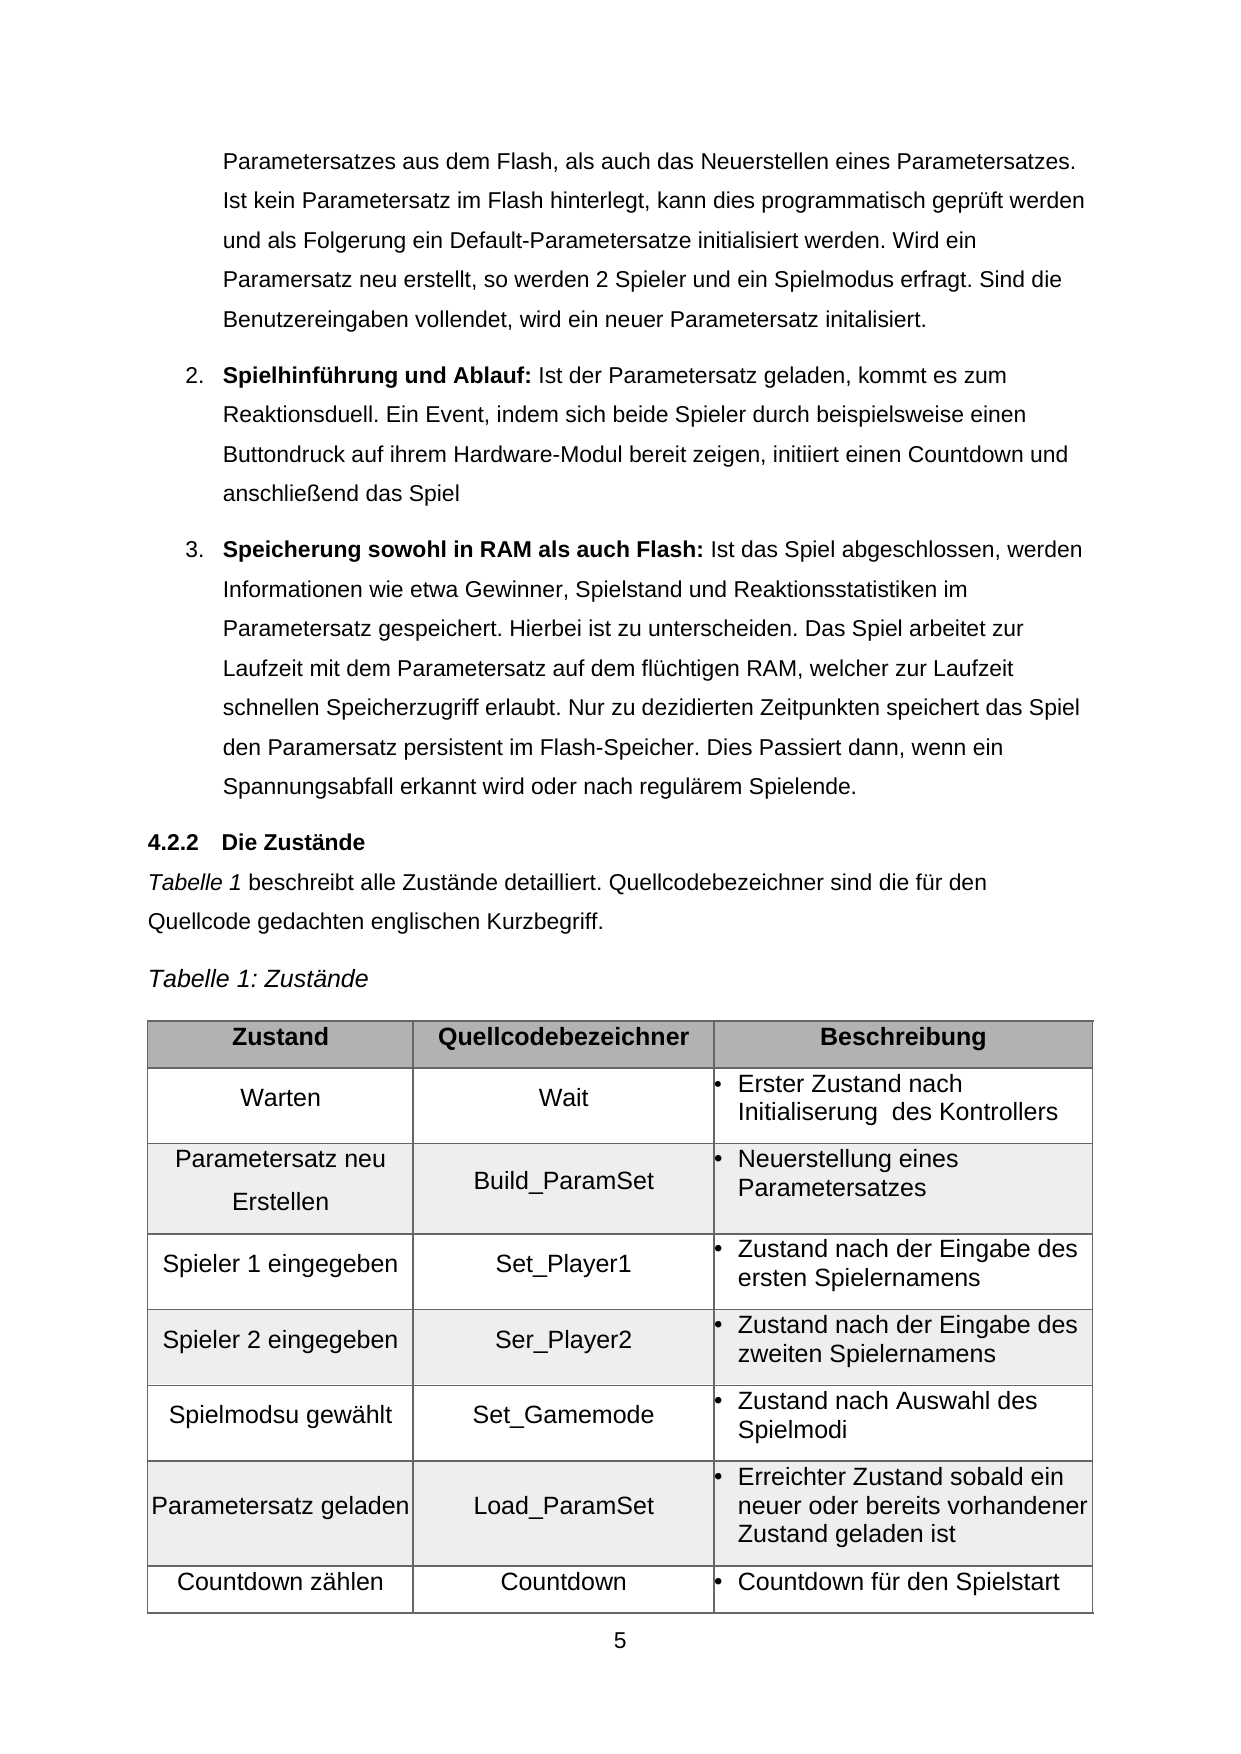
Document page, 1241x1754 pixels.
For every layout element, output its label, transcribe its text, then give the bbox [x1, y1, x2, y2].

table_cell Countdown für den Spielstart [715, 1567, 1092, 1612]
table_cell Wait [414, 1069, 713, 1143]
table_cell Erster Zustand nach Initialiserung des Kontrollers [715, 1069, 1092, 1143]
table_cell Zustand nach der Eingabe des zweiten Spielernamens [715, 1310, 1092, 1384]
table_cell Load_ParamSet [414, 1462, 713, 1565]
text Tabelle 1: Zustände [148, 964, 1093, 993]
table_cell Parametersatz neu Erstellen [148, 1144, 412, 1233]
list Parametersatzes aus dem Flash, als auch das Neuerstellen eines Parametersatzes. Ist kein Parametersatz im Flash hinterlegt, kann dies programmatisch geprüft werden und als Folgerung ein Default-Parametersatze initialisiert werden. Wird ein Paramersatz neu erstellt, so werden 2 Spieler und ein Spielmodus erfragt. Sind die Benutzereingaben vollendet, wird ein neuer Parametersatz initalisiert. [185, 148, 1093, 332]
table_cell Countdown [414, 1567, 713, 1612]
table_cell Spieler 1 eingegeben [148, 1235, 412, 1309]
table_cell Set_Gamemode [414, 1386, 713, 1460]
table_cell Parametersatz geladen [148, 1462, 412, 1565]
table_cell Set_Player1 [414, 1235, 713, 1309]
subtitle Die Zustände [148, 829, 1093, 856]
text Tabelle 1 beschreibt alle Zustände detailliert. Quellcodebezeichner sind die für den Quellcode gedachten englischen Kurzbegriff. [148, 869, 1093, 934]
table_header Zustand [148, 1022, 412, 1067]
list Spielhinführung und Ablauf: Ist der Parametersatz geladen, kommt es zum Reaktionsduell. Ein Event, indem sich beide Spieler durch beispielsweise einen Buttondruck auf ihrem Hardware-Modul bereit zeigen, initiiert einen Countdown und anschließend das Spiel [185, 362, 1093, 506]
table_cell Spielmodsu gewählt [148, 1386, 412, 1460]
table_cell Zustand nach Auswahl des Spielmodi [715, 1386, 1092, 1460]
table_cell Spieler 2 eingegeben [148, 1310, 412, 1384]
table_cell Countdown zählen [148, 1567, 412, 1612]
table_cell Neuerstellung eines Parametersatzes [715, 1144, 1092, 1233]
table_cell Zustand nach der Eingabe des ersten Spielernamens [715, 1235, 1092, 1309]
table_header Beschreibung [715, 1022, 1092, 1067]
table_cell Build_ParamSet [414, 1144, 713, 1233]
list Speicherung sowohl in RAM als auch Flash: Ist das Spiel abgeschlossen, werden Informationen wie etwa Gewinner, Spielstand und Reaktionsstatistiken im Parametersatz gespeichert. Hierbei ist zu unterscheiden. Das Spiel arbeitet zur Laufzeit mit dem Parametersatz auf dem flüchtigen RAM, welcher zur Laufzeit schnellen Speicherzugriff erlaubt. Nur zu dezidierten Zeitpunkten speichert das Spiel den Paramersatz persistent im Flash-Speicher. Dies Passiert dann, wenn ein Spannungsabfall erkannt wird oder nach regulärem Spielende. [185, 536, 1093, 799]
table_header Quellcodebezeichner [414, 1022, 713, 1067]
table_cell Warten [148, 1069, 412, 1143]
table_cell Ser_Player2 [414, 1310, 713, 1384]
table_cell Erreichter Zustand sobald ein neuer oder bereits vorhandener Zustand geladen ist [715, 1462, 1092, 1565]
